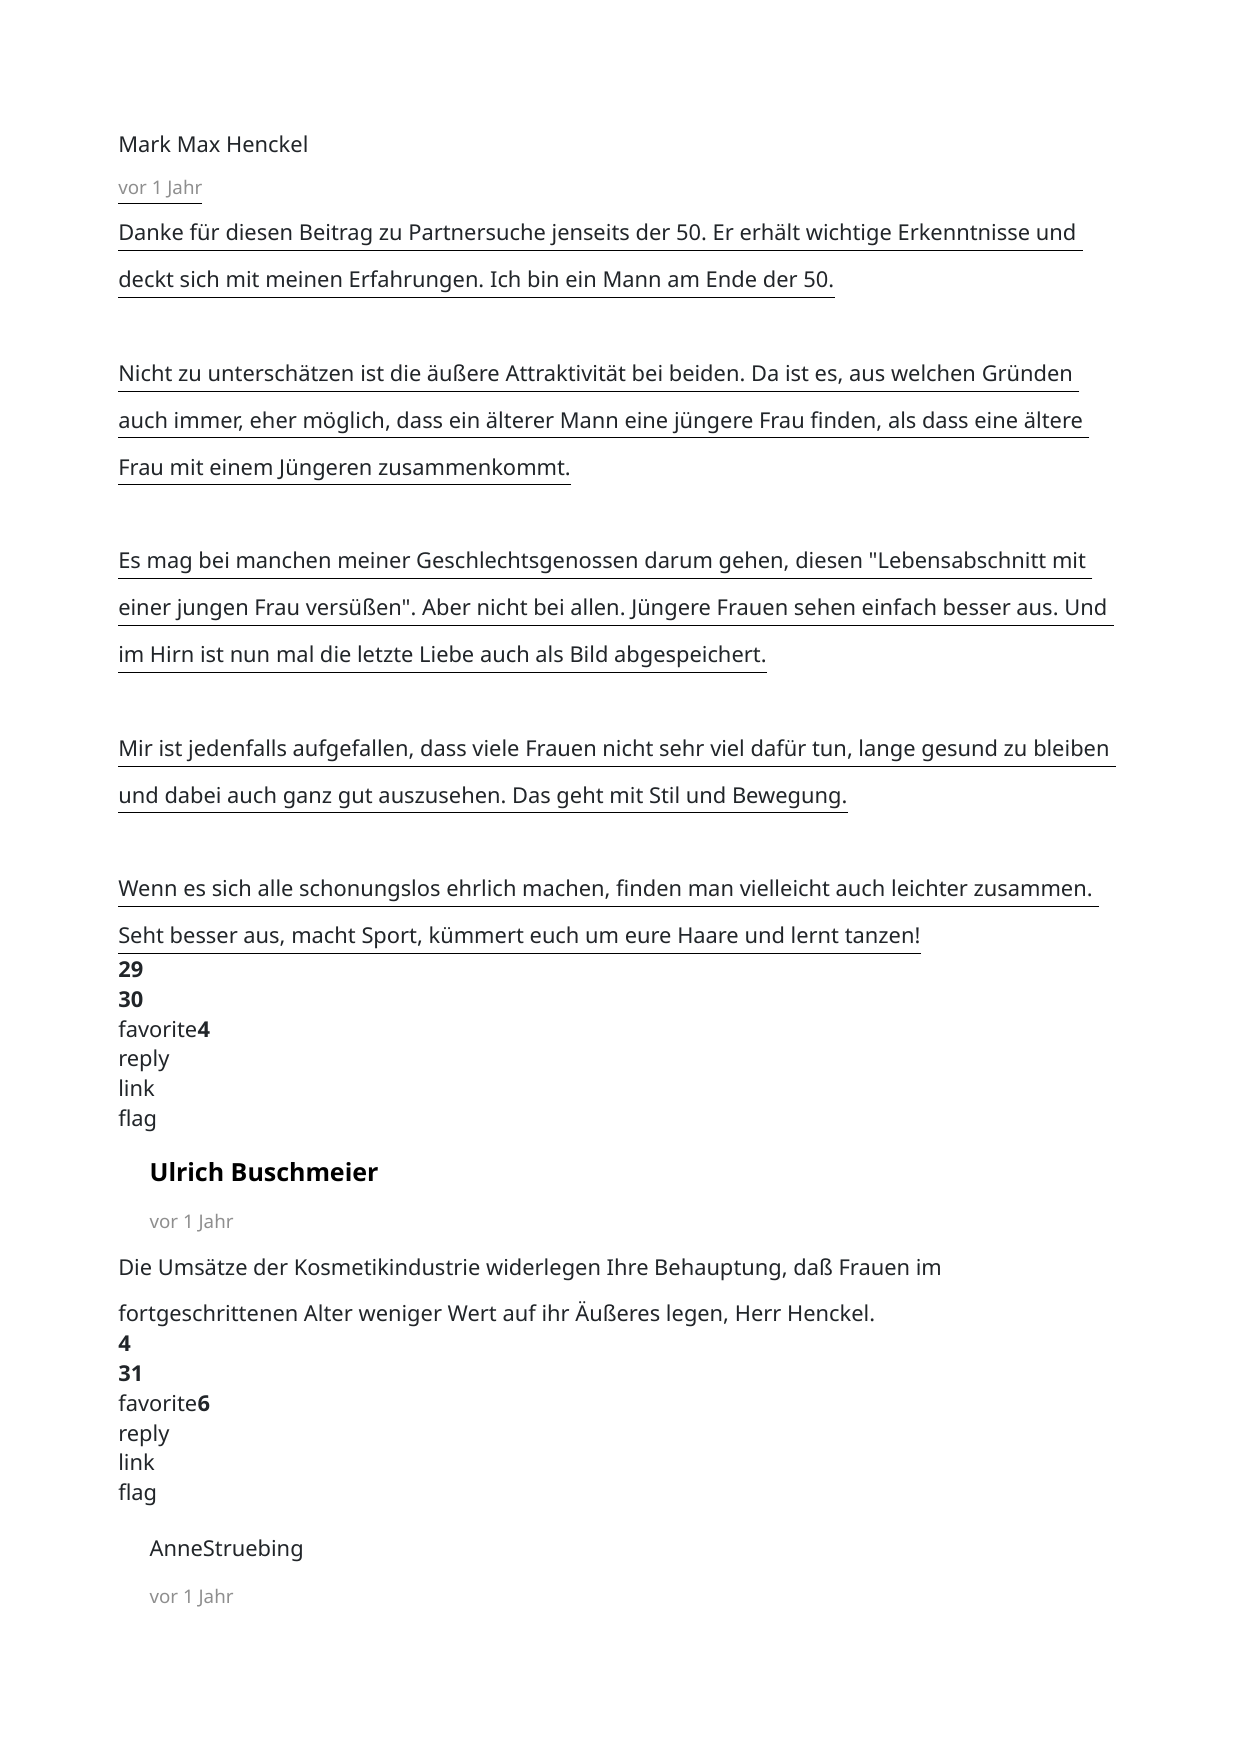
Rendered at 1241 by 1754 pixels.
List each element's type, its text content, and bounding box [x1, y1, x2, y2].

text flag [118, 1103, 1122, 1133]
text favorite6 [118, 1388, 1122, 1417]
text Danke für diesen Beitrag zu Partnersuche jenseits der 50. Er erhält wichtige Erkenntnisse und deckt sich mit meinen Erfahrungen. Ich bin ein Mann am Ende der 50. Nicht zu unterschätzen ist die äußere Attraktivität bei beiden. Da ist es, aus welchen Gründen auch immer, eher möglich, dass ein älterer Mann eine jüngere Frau finden, als dass eine ältere Frau mit einem Jüngeren zusammenkommt. Es mag bei manchen meiner Geschlechtsgenossen darum gehen, diesen "Lebensabschnitt mit einer jungen Frau versüßen". Aber nicht bei allen. Jüngere Frauen sehen einfach besser aus. Und im Hirn ist nun mal die letzte Liebe auch als Bild abgespeichert. Mir ist jedenfalls aufgefallen, dass viele Frauen nicht sehr viel dafür tun, lange gesund zu bleiben und dabei auch ganz gut auszusehen. Das geht mit Stil und Bewegung. Wenn es sich alle schonungslos ehrlich machen, finden man vielleicht auch leichter zusammen. Seht besser aus, macht Sport, kümmert euch um eure Haare und lernt tanzen! [118, 204, 1122, 954]
text Ulrich Buschmeier [149, 1148, 1114, 1189]
text AnneStruebing [149, 1522, 1114, 1563]
text reply [118, 1043, 1122, 1073]
text Mark Max Henckel [118, 118, 1114, 159]
text favorite4 [118, 1014, 1122, 1043]
text link [118, 1073, 1122, 1103]
text 30 [118, 984, 1122, 1014]
text 29 [118, 954, 1122, 984]
text link [118, 1447, 1122, 1477]
text reply [118, 1417, 1122, 1447]
text 31 [118, 1358, 1122, 1388]
text Die Umsätze der Kosmetikindustrie widerlegen Ihre Behauptung, daß Frauen im fortgeschrittenen Alter weniger Wert auf ihr Äußeres legen, Herr Henckel. [118, 1234, 1122, 1328]
text 4 [118, 1328, 1122, 1358]
text vor 1 Jahr [118, 174, 1122, 204]
text vor 1 Jahr [149, 1579, 1122, 1608]
text flag [118, 1477, 1122, 1507]
text vor 1 Jahr [149, 1205, 1122, 1234]
